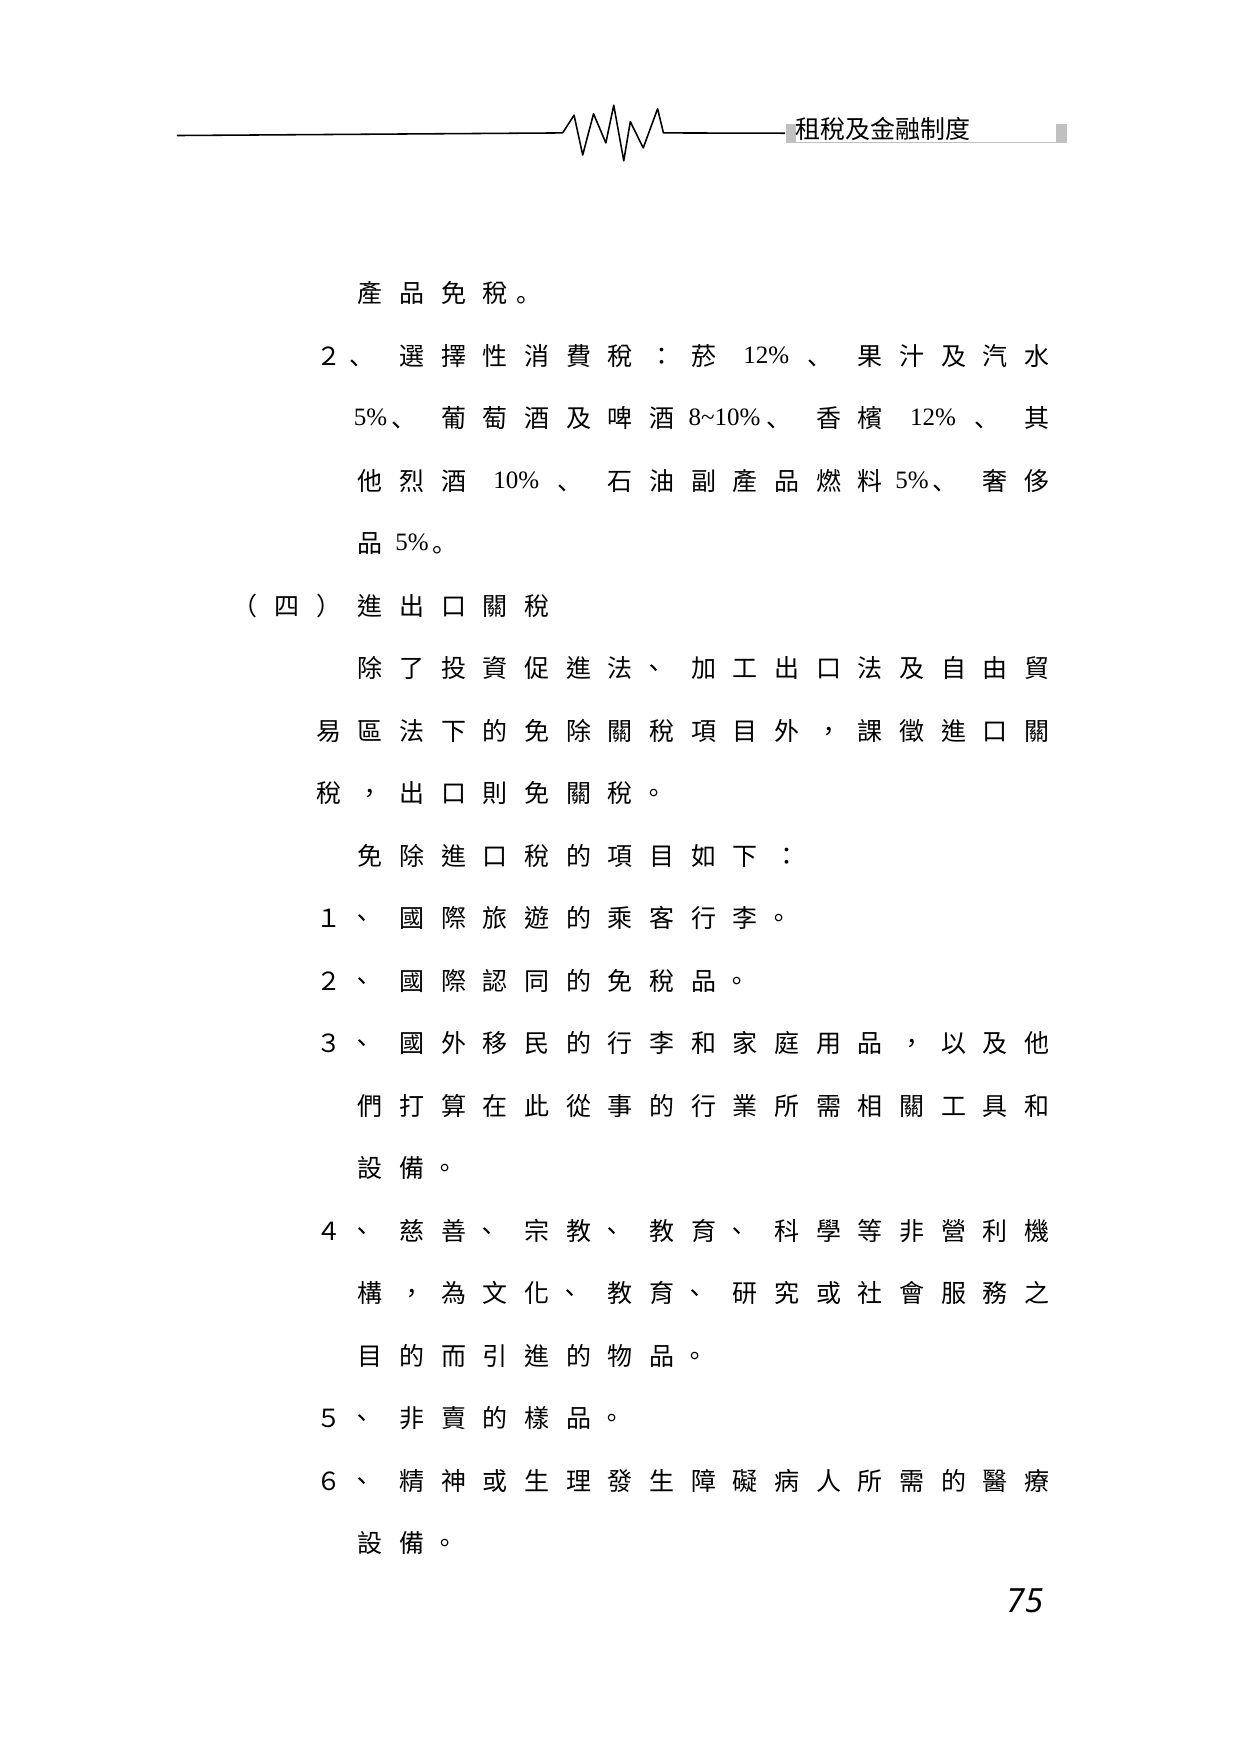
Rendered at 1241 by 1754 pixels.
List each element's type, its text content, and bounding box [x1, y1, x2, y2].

text 免除進口稅的項目如下： [281, 813, 1058, 875]
text ３、國外移民的行李和家庭用品，以及他們打算在此從事的行業所需相關工具和設備。 [281, 1000, 1058, 1188]
text １、國際旅遊的乘客行李。 [281, 875, 1058, 938]
text （四）進出口關稅 [207, 563, 1058, 625]
text 除了投資促進法、加工出口法及自由貿易區法下的免除關稅項目外，課徵進口關稅，出口則免關稅。 [281, 625, 1058, 813]
text ２、選擇性消費稅：菸12%、果汁及汽水5%、葡萄酒及啤酒8~10%、香檳12%、其他烈酒10%、石油副產品燃料5%、奢侈品5%。 [281, 313, 1058, 563]
text ５、非賣的樣品。 [281, 1375, 1058, 1438]
text 產品免稅。 [281, 250, 1058, 313]
text ４、慈善、宗教、教育、科學等非營利機構，為文化、教育、研究或社會服務之目的而引進的物品。 [281, 1188, 1058, 1375]
text ２、國際認同的免稅品。 [281, 938, 1058, 1000]
text ６、精神或生理發生障礙病人所需的醫療設備。 [281, 1438, 1058, 1563]
